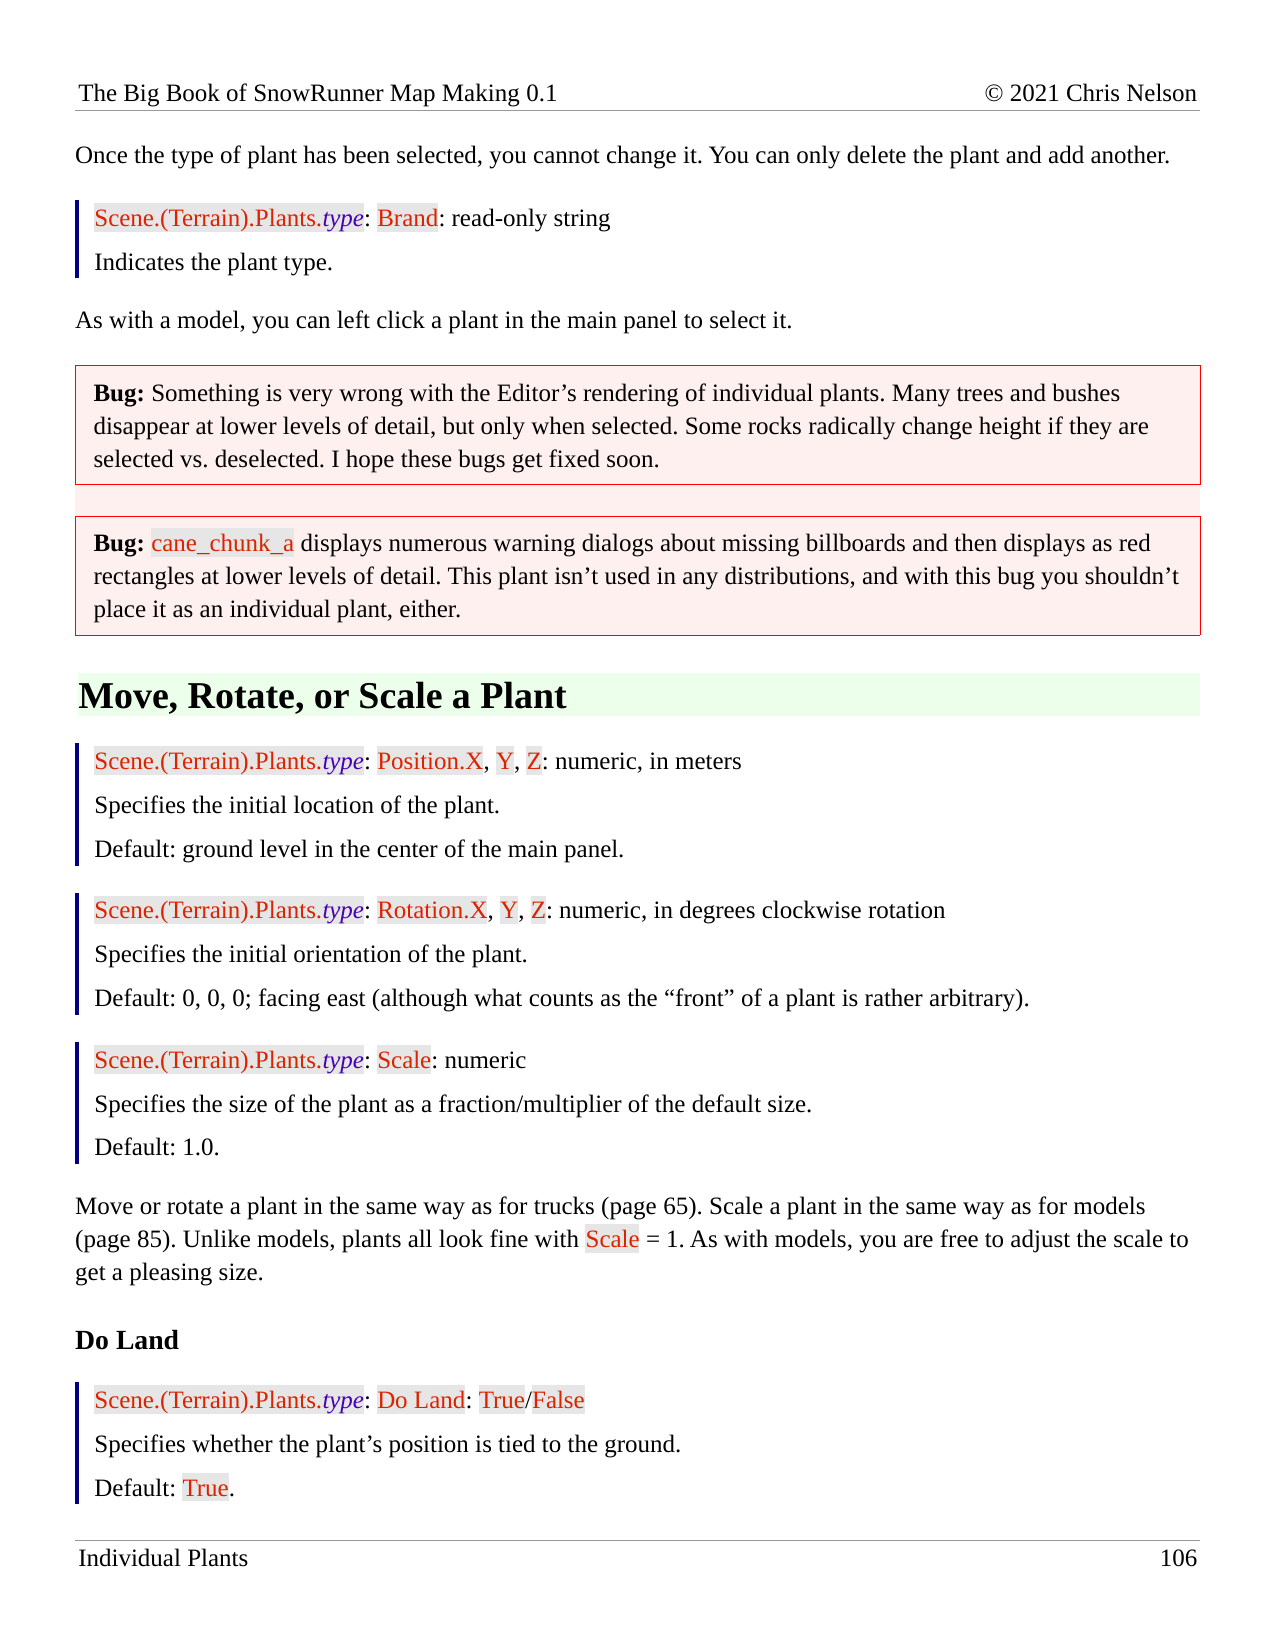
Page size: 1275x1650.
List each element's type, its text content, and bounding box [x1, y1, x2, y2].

text As with a model, you can left click a plant in the main panel to select it. [75, 305, 1200, 334]
text Default: 0, 0, 0; facing east (although what counts as the “front” of a plant is rather arbitrary). [79, 980, 1200, 1015]
subtitle Move, Rotate, or Scale a Plant [78, 673, 1200, 716]
text Scene.(Terrain).Plants.type: Rotation.X, Y, Z: numeric, in degrees clockwise rotation [79, 893, 1200, 924]
text Default: ground level in the center of the main panel. [79, 831, 1200, 866]
list cane_chunk_a displays numerous warning dialogs about missing billboards and then displays as red rectangles at lower levels of detail. This plant isn’t used in any distributions, and with this bug you shouldn’t place it as an individual plant, either. [76, 517, 1200, 635]
text Indicates the plant type. [79, 244, 1200, 278]
text Scene.(Terrain).Plants.type: Position.X, Y, Z: numeric, in meters [79, 743, 1200, 775]
text Default: 1.0. [79, 1129, 1200, 1164]
text Scene.(Terrain).Plants.type: Scale: numeric [79, 1042, 1200, 1074]
text Scene.(Terrain).Plants.type: Do Land: True/False [79, 1382, 1200, 1414]
text Once the type of plant has been selected, you cannot change it. You can only delete the plant and add another. [75, 140, 1200, 169]
text Specifies whether the plant’s position is tied to the ground. [79, 1426, 1200, 1458]
text Move or rotate a plant in the same way as for trucks (page 65). Scale a plant in the same way as for models (page 85). Unlike models, plants all look fine with Scale = 1. As with models, you are free to adjust the scale to get a pleasing size. [75, 1191, 1200, 1286]
text Default: True. [79, 1469, 1200, 1504]
text Specifies the initial orientation of the plant. [79, 936, 1200, 968]
text Specifies the initial location of the plant. [79, 787, 1200, 819]
text Scene.(Terrain).Plants.type: Brand: read-only string [79, 200, 1200, 232]
subtitle Do Land [75, 1323, 1200, 1355]
list Something is very wrong with the Editor’s rendering of individual plants. Many trees and bushes disappear at lower levels of detail, but only when selected. Some rocks radically change height if they are selected vs. deselected. I hope these bugs get fixed soon. [76, 366, 1200, 484]
text Specifies the size of the plant as a fraction/multiplier of the default size. [79, 1086, 1200, 1117]
